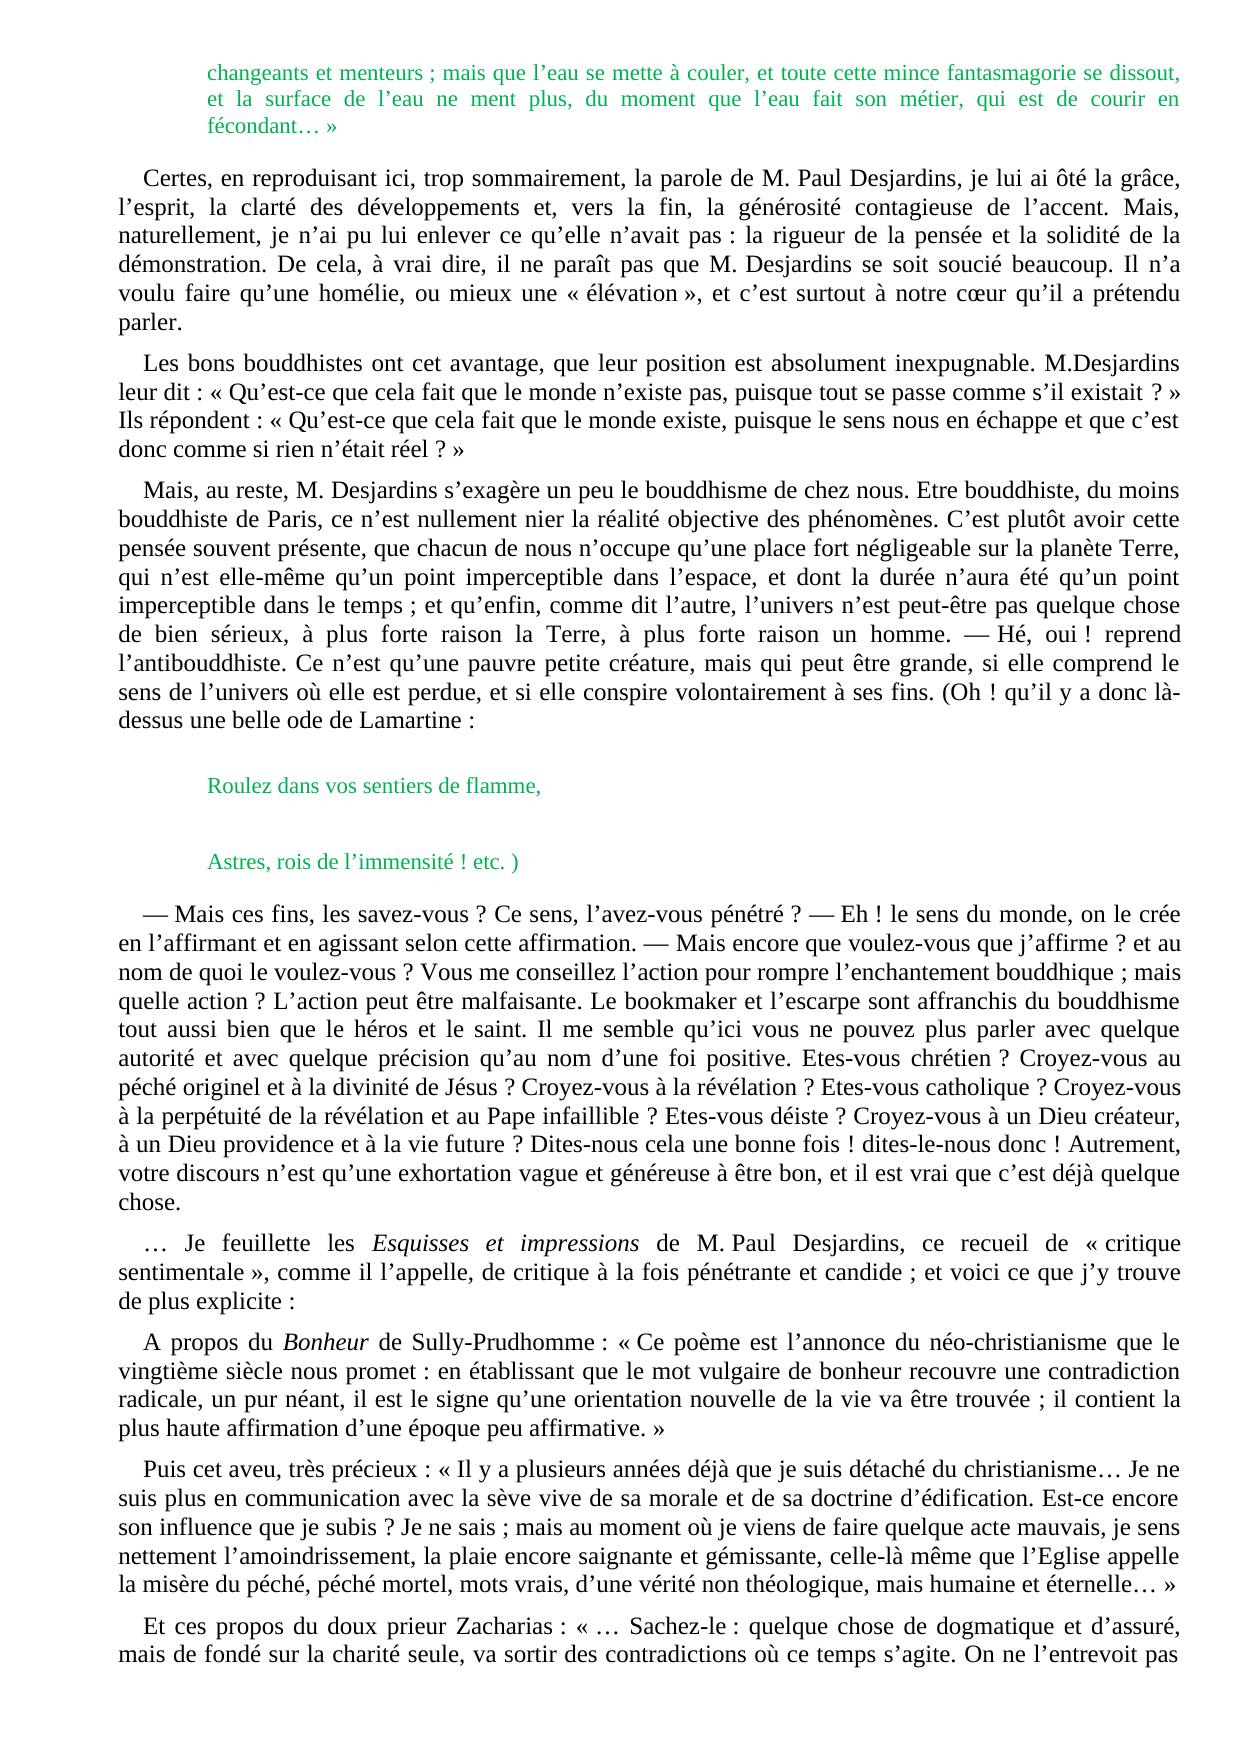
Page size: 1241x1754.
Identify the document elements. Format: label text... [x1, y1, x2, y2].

text Les bons bouddhistes ont cet avantage, que leur position est absolument inexpugnable. M.Desjardins leur dit : « Qu’est-ce que cela fait que le monde n’existe pas, puisque tout se passe comme s’il existait ? » Ils répondent : « Qu’est-ce que cela fait que le monde existe, puisque le sens nous en échappe et que c’est donc comme si rien n’était réel ? » [118, 348, 1181, 463]
text — Mais ces fins, les savez-vous ? Ce sens, l’avez-vous pénétré ? — Eh ! le sens du monde, on le crée en l’affirmant et en agissant selon cette affirmation. — Mais encore que voulez-vous que j’affirme ? et au nom de quoi le voulez-vous ? Vous me conseillez l’action pour rompre l’enchantement bouddhique ; mais quelle action ? L’action peut être malfaisante. Le bookmaker et l’escarpe sont affranchis du bouddhisme tout aussi bien que le héros et le saint. Il me semble qu’ici vous ne pouvez plus parler avec quelque autorité et avec quelque précision qu’au nom d’une foi positive. Etes-vous chrétien ? Croyez-vous au péché originel et à la divinité de Jésus ? Croyez-vous à la révélation ? Etes-vous catholique ? Croyez-vous à la perpétuité de la révélation et au Pape infaillible ? Etes-vous déiste ? Croyez-vous à un Dieu créateur, à un Dieu providence et à la vie future ? Dites-nous cela une bonne fois ! dites-le-nous donc ! Autrement, votre discours n’est qu’une exhortation vague et généreuse à être bon, et il est vrai que c’est déjà quelque chose. [118, 899, 1181, 1216]
text changeants et menteurs ; mais que l’eau se mette à couler, et toute cette mince fantasmagorie se dissout, et la surface de l’eau ne ment plus, du moment que l’eau fait son métier, qui est de courir en fécondant… » [207, 59, 1181, 138]
text Et ces propos du doux prieur Zacharias : « … Sachez-le : quelque chose de dogmatique et d’assuré, mais de fondé sur la charité seule, va sortir des contradictions où ce temps s’agite. On ne l’entrevoit pas [118, 1611, 1181, 1668]
text Puis cet aveu, très précieux : « Il y a plusieurs années déjà que je suis détaché du christianisme… Je ne suis plus en communication avec la sève vive de sa morale et de sa doctrine d’édification. Est-ce encore son influence que je subis ? Je ne sais ; mais au moment où je viens de faire quelque acte mauvais, je sens nettement l’amoindrissement, la plaie encore saignante et gémissante, celle-là même que l’Eglise appelle la misère du péché, péché mortel, mots vrais, d’une vérité non théologique, mais humaine et éternelle… » [118, 1454, 1181, 1598]
text … Je feuillette les Esquisses et impressions de M. Paul Desjardins, ce recueil de « critique sentimentale », comme il l’appelle, de critique à la fois pénétrante et candide ; et voici ce que j’y trouve de plus explicite : [118, 1228, 1181, 1314]
text Roulez dans vos sentiers de flamme, [207, 772, 1181, 798]
text Mais, au reste, M. Desjardins s’exagère un peu le bouddhisme de chez nous. Etre bouddhiste, du moins bouddhiste de Paris, ce n’est nullement nier la réalité objective des phénomènes. C’est plutôt avoir cette pensée souvent présente, que chacun de nous n’occupe qu’une place fort négligeable sur la planète Terre, qui n’est elle-même qu’un point imperceptible dans l’espace, et dont la durée n’aura été qu’un point imperceptible dans le temps ; et qu’enfin, comme dit l’autre, l’univers n’est peut-être pas quelque chose de bien sérieux, à plus forte raison la Terre, à plus forte raison un homme. — Hé, oui ! reprend l’antibouddhiste. Ce n’est qu’une pauvre petite créature, mais qui peut être grande, si elle comprend le sens de l’univers où elle est perdue, et si elle conspire volontairement à ses fins. (Oh ! qu’il y a donc là-dessus une belle ode de Lamartine : [118, 476, 1181, 734]
text A propos du Bonheur de Sully-Prudhomme : « Ce poème est l’annonce du néo-christianisme que le vingtième siècle nous promet : en établissant que le mot vulgaire de bonheur recouvre une contradiction radicale, un pur néant, il est le signe qu’une orientation nouvelle de la vie va être trouvée ; il contient la plus haute affirmation d’une époque peu affirmative. » [118, 1327, 1181, 1442]
text Certes, en reproduisant ici, trop sommairement, la parole de M. Paul Desjardins, je lui ai ôté la grâce, l’esprit, la clarté des développements et, vers la fin, la générosité contagieuse de l’accent. Mais, naturellement, je n’ai pu lui enlever ce qu’elle n’avait pas : la rigueur de la pensée et la solidité de la démonstration. De cela, à vrai dire, il ne paraît pas que M. Desjardins se soit soucié beaucoup. Il n’a voulu faire qu’une homélie, ou mieux une « élévation », et c’est surtout à notre cœur qu’il a prétendu parler. [118, 163, 1181, 336]
text Astres, rois de l’immensité ! etc. ) [207, 848, 1181, 874]
